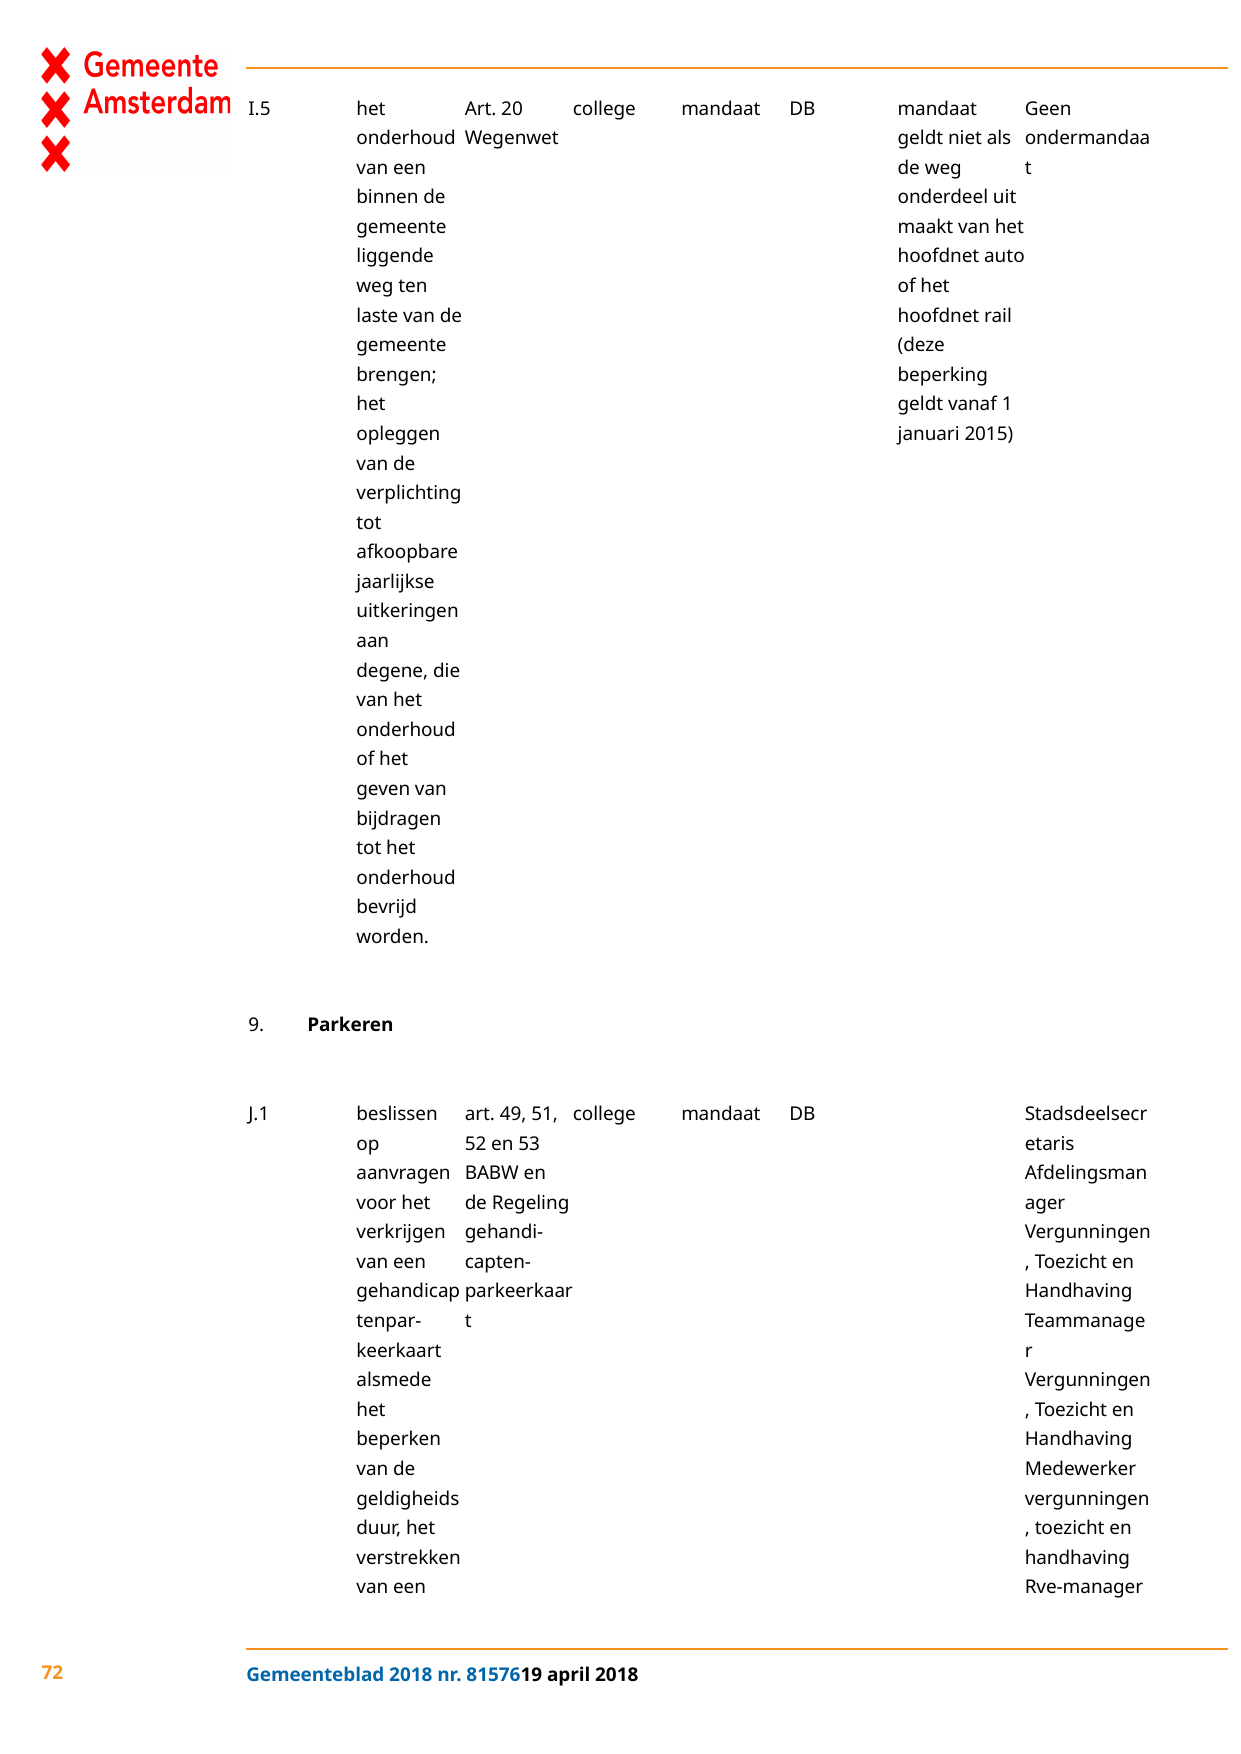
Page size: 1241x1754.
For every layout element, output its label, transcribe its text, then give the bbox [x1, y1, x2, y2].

table_cell I.5 [248, 95, 356, 978]
table_header J.1 [248, 1071, 356, 1599]
table_cell mandaat geldt niet als de weg onderdeel uit maakt van het hoofdnet auto of het hoofdnet rail (deze beperking geldt vanaf 1 januari 2015) [898, 95, 1024, 978]
table_cell mandaat [681, 95, 789, 978]
table_header DB [789, 1071, 897, 1599]
table_cell het onderhoud van een binnen de gemeente liggende weg ten laste van de gemeente brengen; het opleggen van de verplichting tot afkoopbare jaarlijkse uitkeringen aan degene, die van het onderhoud of het geven van bijdragen tot het onderhoud bevrijd worden. [356, 95, 464, 978]
table_cell college [573, 95, 681, 978]
table_header mandaat [681, 1071, 789, 1599]
table_header college [573, 1071, 681, 1599]
table_header [898, 1071, 1024, 1599]
table_cell Geen ondermandaat [1025, 95, 1152, 978]
table_cell Art. 20 Wegenwet [465, 95, 573, 978]
table_header Stadsdeelsecretaris Afdelingsmanager Vergunningen, Toezicht en Handhaving Teammanager Vergunningen, Toezicht en Handhaving Medewerker vergunningen, toezicht en handhaving Rve-manager [1025, 1071, 1152, 1599]
table_header art. 49, 51, 52 en 53 BABW en de Regeling gehandi-capten-parkeerkaart [465, 1071, 573, 1599]
list Parkeren [248, 1011, 1152, 1037]
table_header beslissen op aanvragen voor het verkrijgen van een gehandicaptenpar-keerkaart alsmede het beperken van de geldigheidsduur, het verstrekken van een [356, 1071, 464, 1599]
table_cell DB [789, 95, 897, 978]
picture [41, 47, 231, 172]
